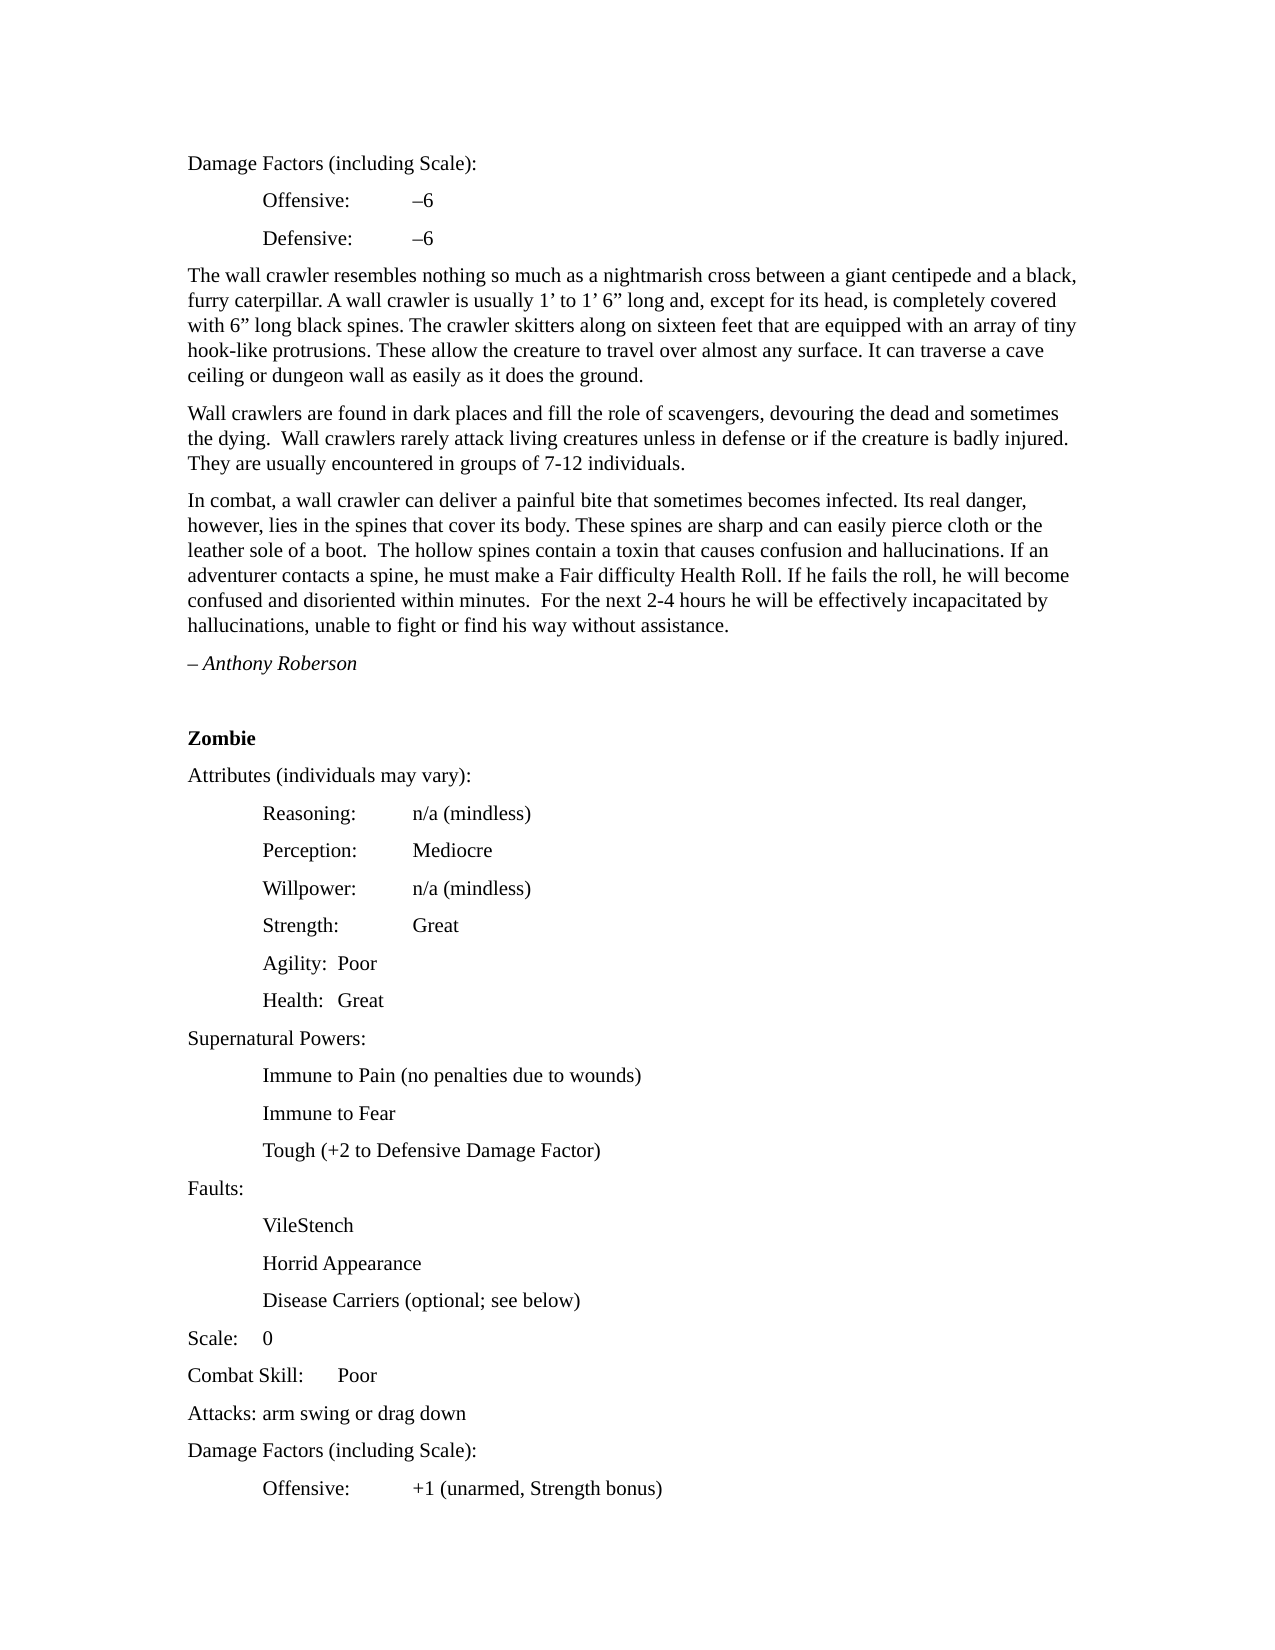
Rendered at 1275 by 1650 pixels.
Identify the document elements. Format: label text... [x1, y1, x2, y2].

text Immune to Fear [187, 1100, 1087, 1125]
text Disease Carriers (optional; see below) [187, 1287, 1087, 1312]
text Immune to Pain (no penalties due to wounds) [187, 1062, 1087, 1087]
text Strength: Great [187, 912, 1087, 937]
text Tough (+2 to Defensive Damage Factor) [187, 1137, 1087, 1162]
text – Anthony Roberson [187, 650, 1087, 675]
text Offensive: –6 [187, 187, 1087, 212]
text In combat, a wall crawler can deliver a painful bite that sometimes becomes infected. Its real danger, however, lies in the spines that cover its body. These spines are sharp and can easily pierce cloth or the leather sole of a boot. The hollow spines contain a toxin that causes confusion and hallucinations. If an adventurer contacts a spine, he must make a Fair difficulty Health Roll. If he fails the roll, he will become confused and disoriented within minutes. For the next 2-4 hours he will be effectively incapacitated by hallucinations, unable to fight or find his way without assistance. [187, 487, 1087, 637]
text Damage Factors (including Scale): [187, 150, 1087, 175]
text Horrid Appearance [187, 1250, 1087, 1275]
text Zombie [187, 725, 1087, 750]
text Faults: [187, 1175, 1087, 1200]
text Reasoning: n/a (mindless) [187, 800, 1087, 825]
text Attributes (individuals may vary): [187, 762, 1087, 787]
text Combat Skill: Poor [187, 1362, 1087, 1387]
text Damage Factors (including Scale): [187, 1437, 1087, 1462]
text Agility: Poor [187, 950, 1087, 975]
text The wall crawler resembles nothing so much as a nightmarish cross between a giant centipede and a black, furry caterpillar. A wall crawler is usually 1’ to 1’ 6” long and, except for its head, is completely covered with 6” long black spines. The crawler skitters along on sixteen feet that are equipped with an array of tiny hook-like protrusions. These allow the creature to travel over almost any surface. It can traverse a cave ceiling or dungeon wall as easily as it does the ground. [187, 262, 1087, 387]
text Attacks: arm swing or drag down [187, 1400, 1087, 1425]
text VileStench [187, 1212, 1087, 1237]
text Willpower: n/a (mindless) [187, 875, 1087, 900]
text Health: Great [187, 987, 1087, 1012]
text Offensive: +1 (unarmed, Strength bonus) [187, 1475, 1087, 1500]
text Scale: 0 [187, 1325, 1087, 1350]
text Perception: Mediocre [187, 837, 1087, 862]
text Wall crawlers are found in dark places and fill the role of scavengers, devouring the dead and sometimes the dying. Wall crawlers rarely attack living creatures unless in defense or if the creature is badly injured. They are usually encountered in groups of 7-12 individuals. [187, 400, 1087, 475]
text Defensive: –6 [187, 225, 1087, 250]
text Supernatural Powers: [187, 1025, 1087, 1050]
